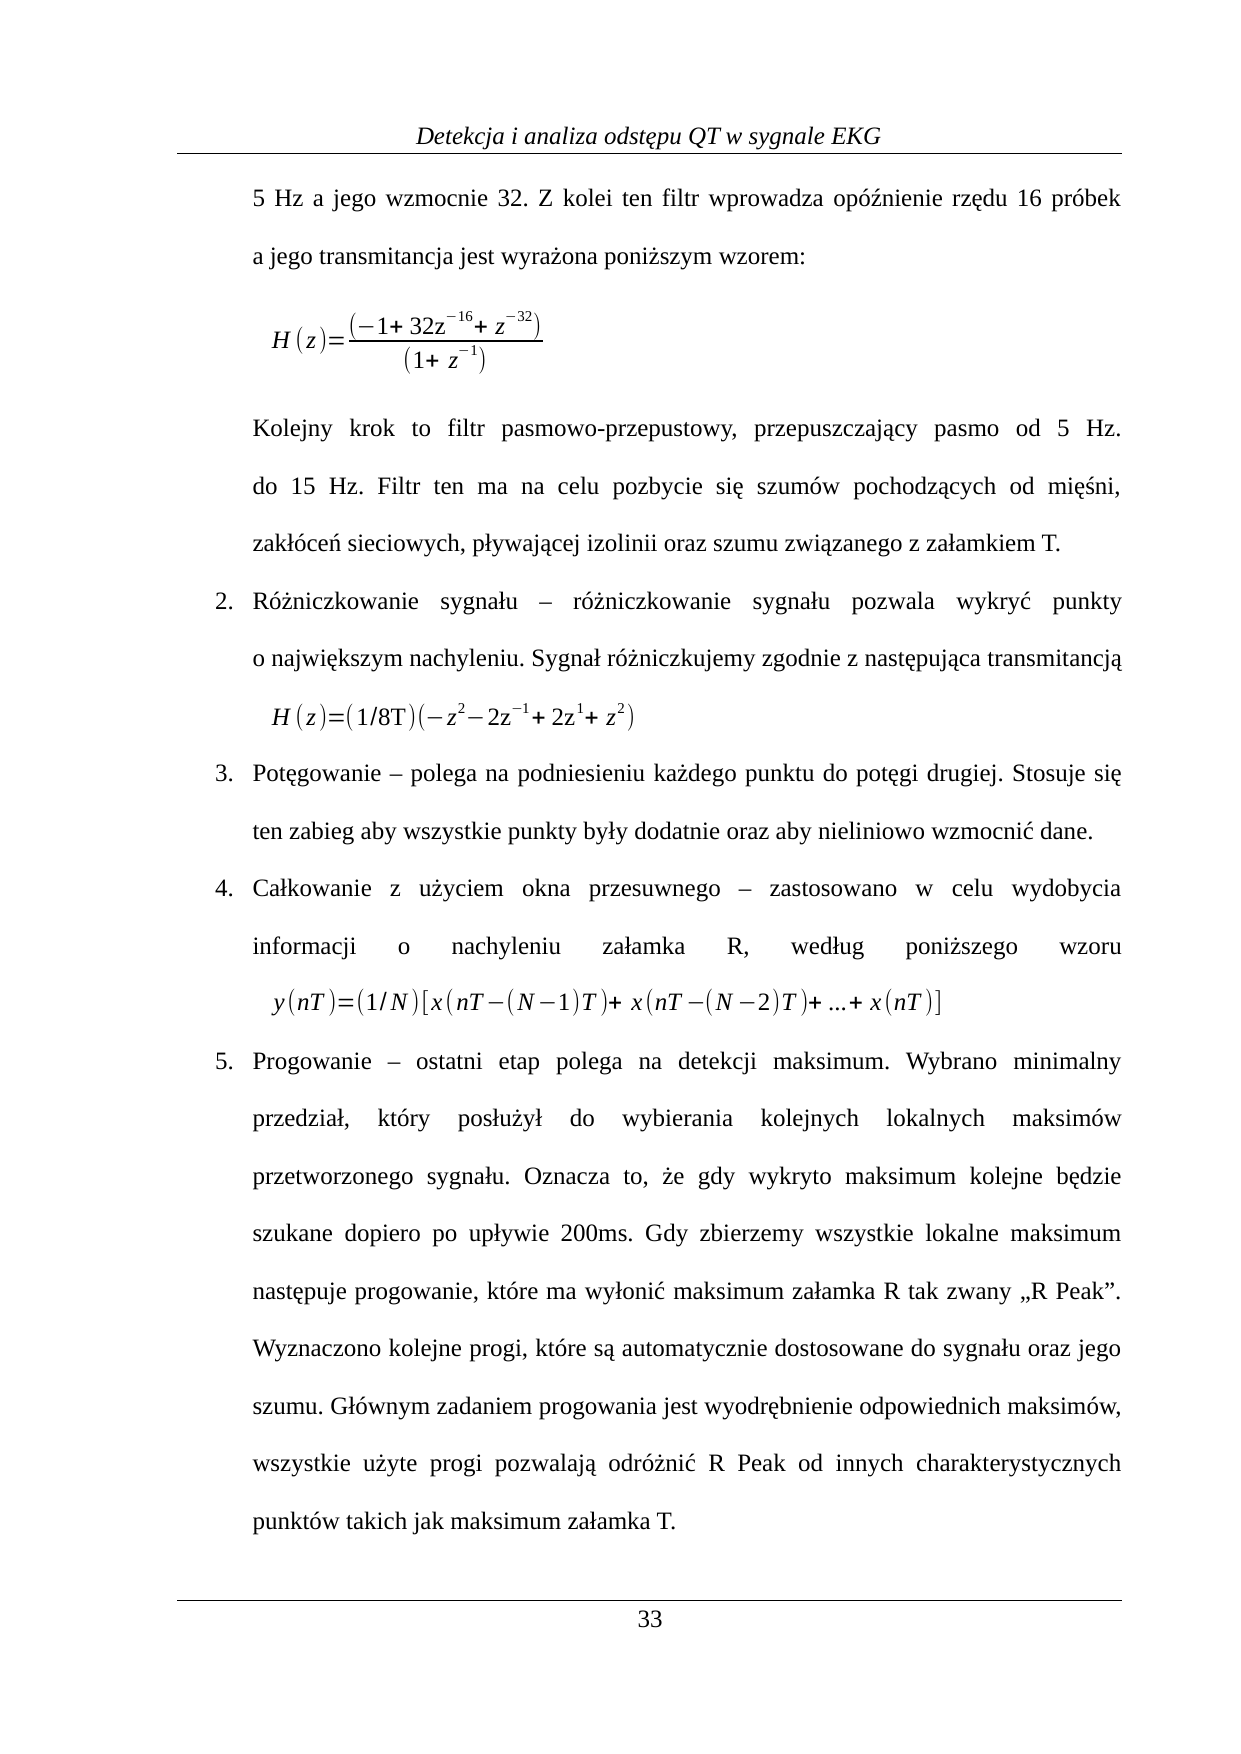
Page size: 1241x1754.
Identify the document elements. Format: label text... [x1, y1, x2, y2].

list Progowanie – ostatni etap polega na detekcji maksimum. Wybrano minimalny przedział, który posłużył do wybierania kolejnych lokalnych maksimów przetworzonego sygnału. Oznacza to, że gdy wykryto maksimum kolejne będzie szukane dopiero po upływie 200ms. Gdy zbierzemy wszystkie lokalne maksimum następuje progowanie, które ma wyłonić maksimum załamka R tak zwany „R Peak”. Wyznaczono kolejne progi, które są automatycznie dostosowane do sygnału oraz jego szumu. Głównym zadaniem progowania jest wyodrębnienie odpowiednich maksimów, wszystkie użyte progi pozwalają odróżnić R Peak od innych charakterystycznych punktów takich jak maksimum załamka T. [215, 1031, 1122, 1534]
list Różniczkowanie sygnału – różniczkowanie sygnału pozwala wykryć punkty o największym nachyleniu. Sygnał różniczkujemy zgodnie z następująca transmitancją [215, 571, 1122, 731]
list Kolejny krok to filtr pasmowo-przepustowy, przepuszczający pasmo od 5 Hz. do 15 Hz. Filtr ten ma na celu pozbycie się szumów pochodzących od mięśni, zakłóceń sieciowych, pływającej izolinii oraz szumu związanego z załamkiem T. [215, 390, 1122, 557]
list 5 Hz a jego wzmocnie 32. Z kolei ten filtr wprowadza opóźnienie rzędu 16 próbek a jego transmitancja jest wyrażona poniższym wzorem: [215, 183, 1122, 269]
list Potęgowanie – polega na podniesieniu każdego punktu do potęgi drugiej. Stosuje się ten zabieg aby wszystkie punkty były dodatnie oraz aby nieliniowo wzmocnić dane. [215, 746, 1122, 844]
list Całkowanie z użyciem okna przesuwnego – zastosowano w celu wydobycia informacji o nachyleniu załamka R, według poniższego wzoru [215, 859, 1122, 1017]
